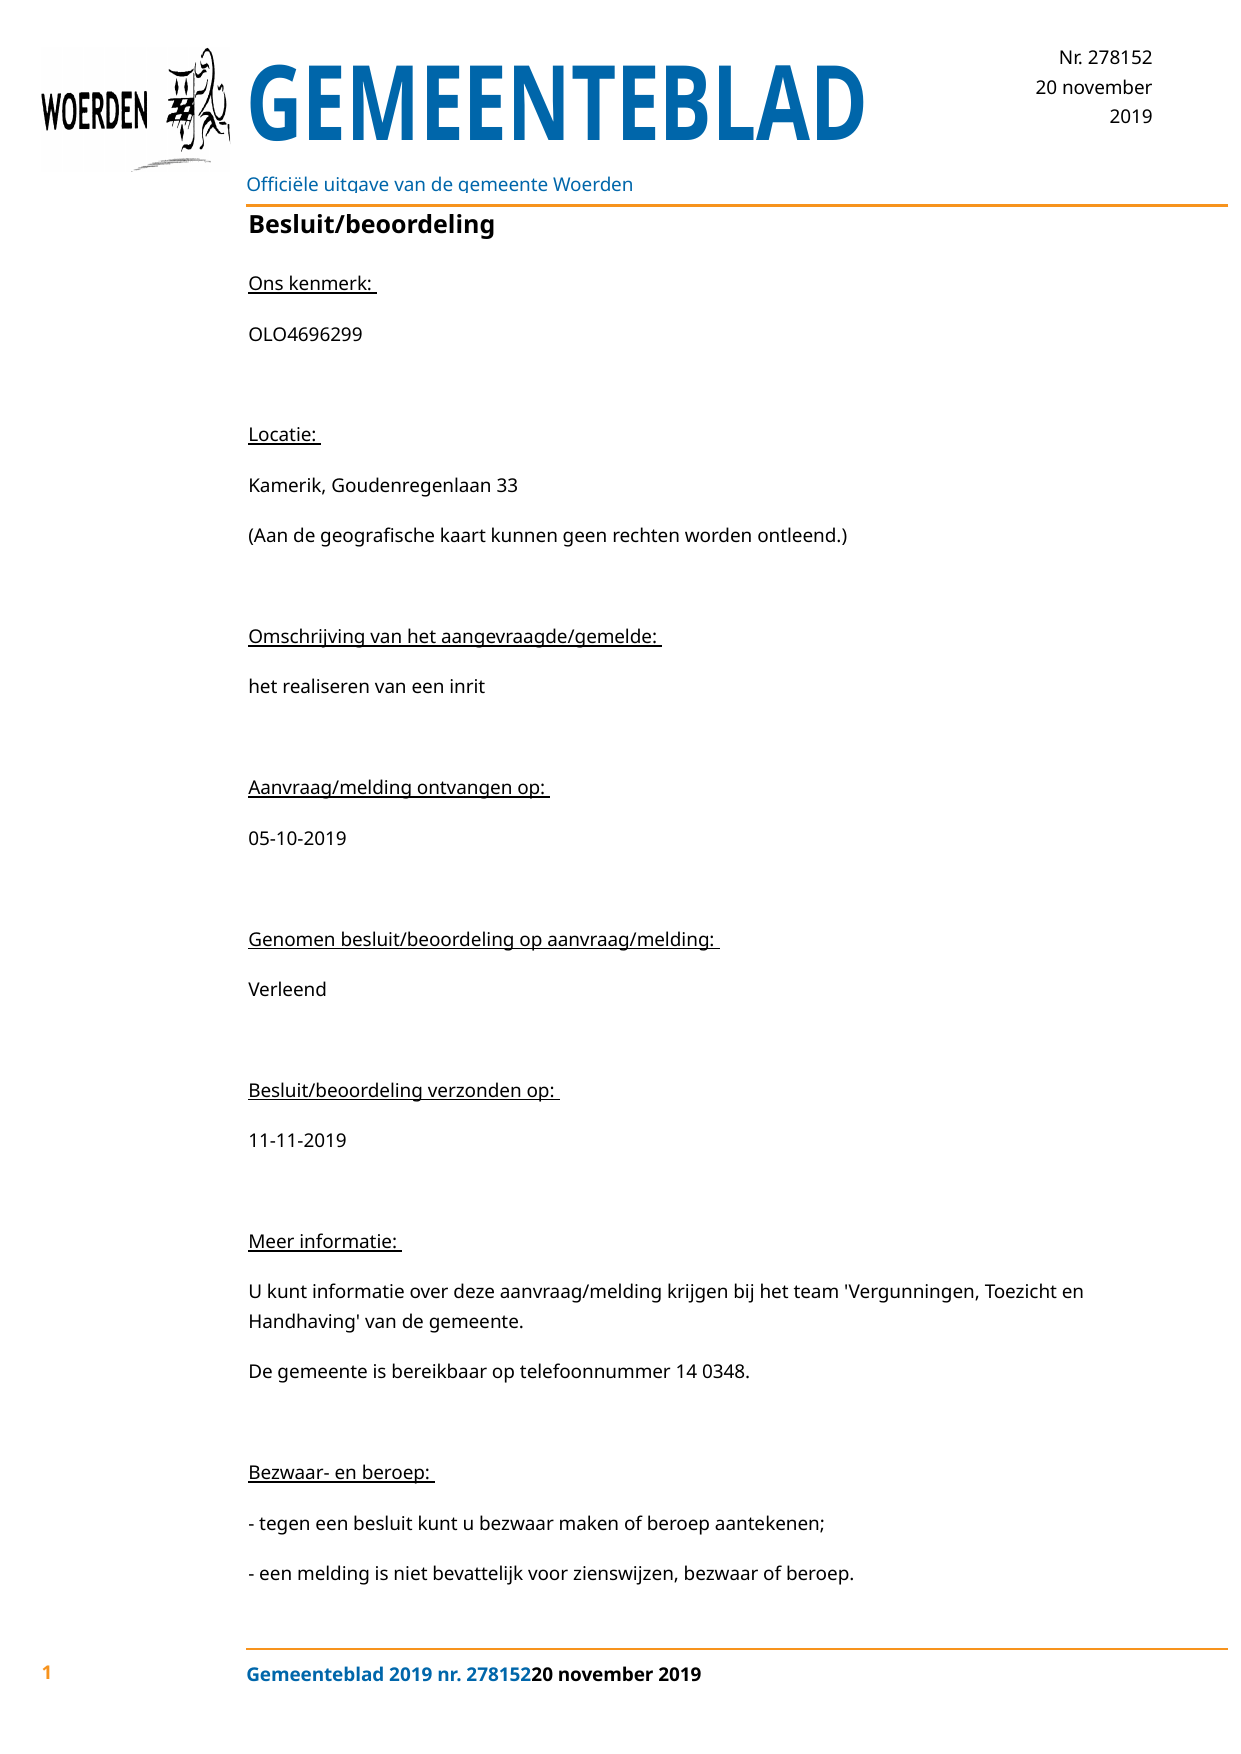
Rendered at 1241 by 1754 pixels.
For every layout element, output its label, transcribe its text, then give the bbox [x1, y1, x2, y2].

text Besluit/beoordeling [248, 207, 1152, 241]
text - een melding is niet bevattelijk voor zienswijzen, bezwaar of beroep. [248, 1560, 1152, 1586]
text Bezwaar- en beroep: [248, 1459, 1152, 1485]
text U kunt informatie over deze aanvraag/melding krijgen bij het team 'Vergunningen, Toezicht en Handhaving' van de gemeente. [248, 1279, 1152, 1334]
text Aanvraag/melding ontvangen op: [248, 774, 1152, 800]
text De gemeente is bereikbaar op telefoonnummer 14 0348. [248, 1359, 1152, 1384]
text OLO4696299 [248, 321, 1152, 346]
text 05-10-2019 [248, 825, 1152, 851]
text (Aan de geografische kaart kunnen geen rechten worden ontleend.) [248, 522, 1152, 548]
text Kamerik, Goudenregenlaan 33 [248, 472, 1152, 498]
text Genomen besluit/beoordeling op aanvraag/melding: [248, 926, 1152, 951]
text Locatie: [248, 422, 1152, 447]
text Besluit/beoordeling verzonden op: [248, 1077, 1152, 1103]
text Verleend [248, 976, 1152, 1002]
text Meer informatie: [248, 1228, 1152, 1254]
text - tegen een besluit kunt u bezwaar maken of beroep aantekenen; [248, 1510, 1152, 1536]
picture [41, 47, 231, 172]
text 11-11-2019 [248, 1127, 1152, 1153]
text het realiseren van een inrit [248, 674, 1152, 699]
text Omschrijving van het aangevraagde/gemelde: [248, 623, 1152, 649]
text Ons kenmerk: [248, 270, 1152, 296]
